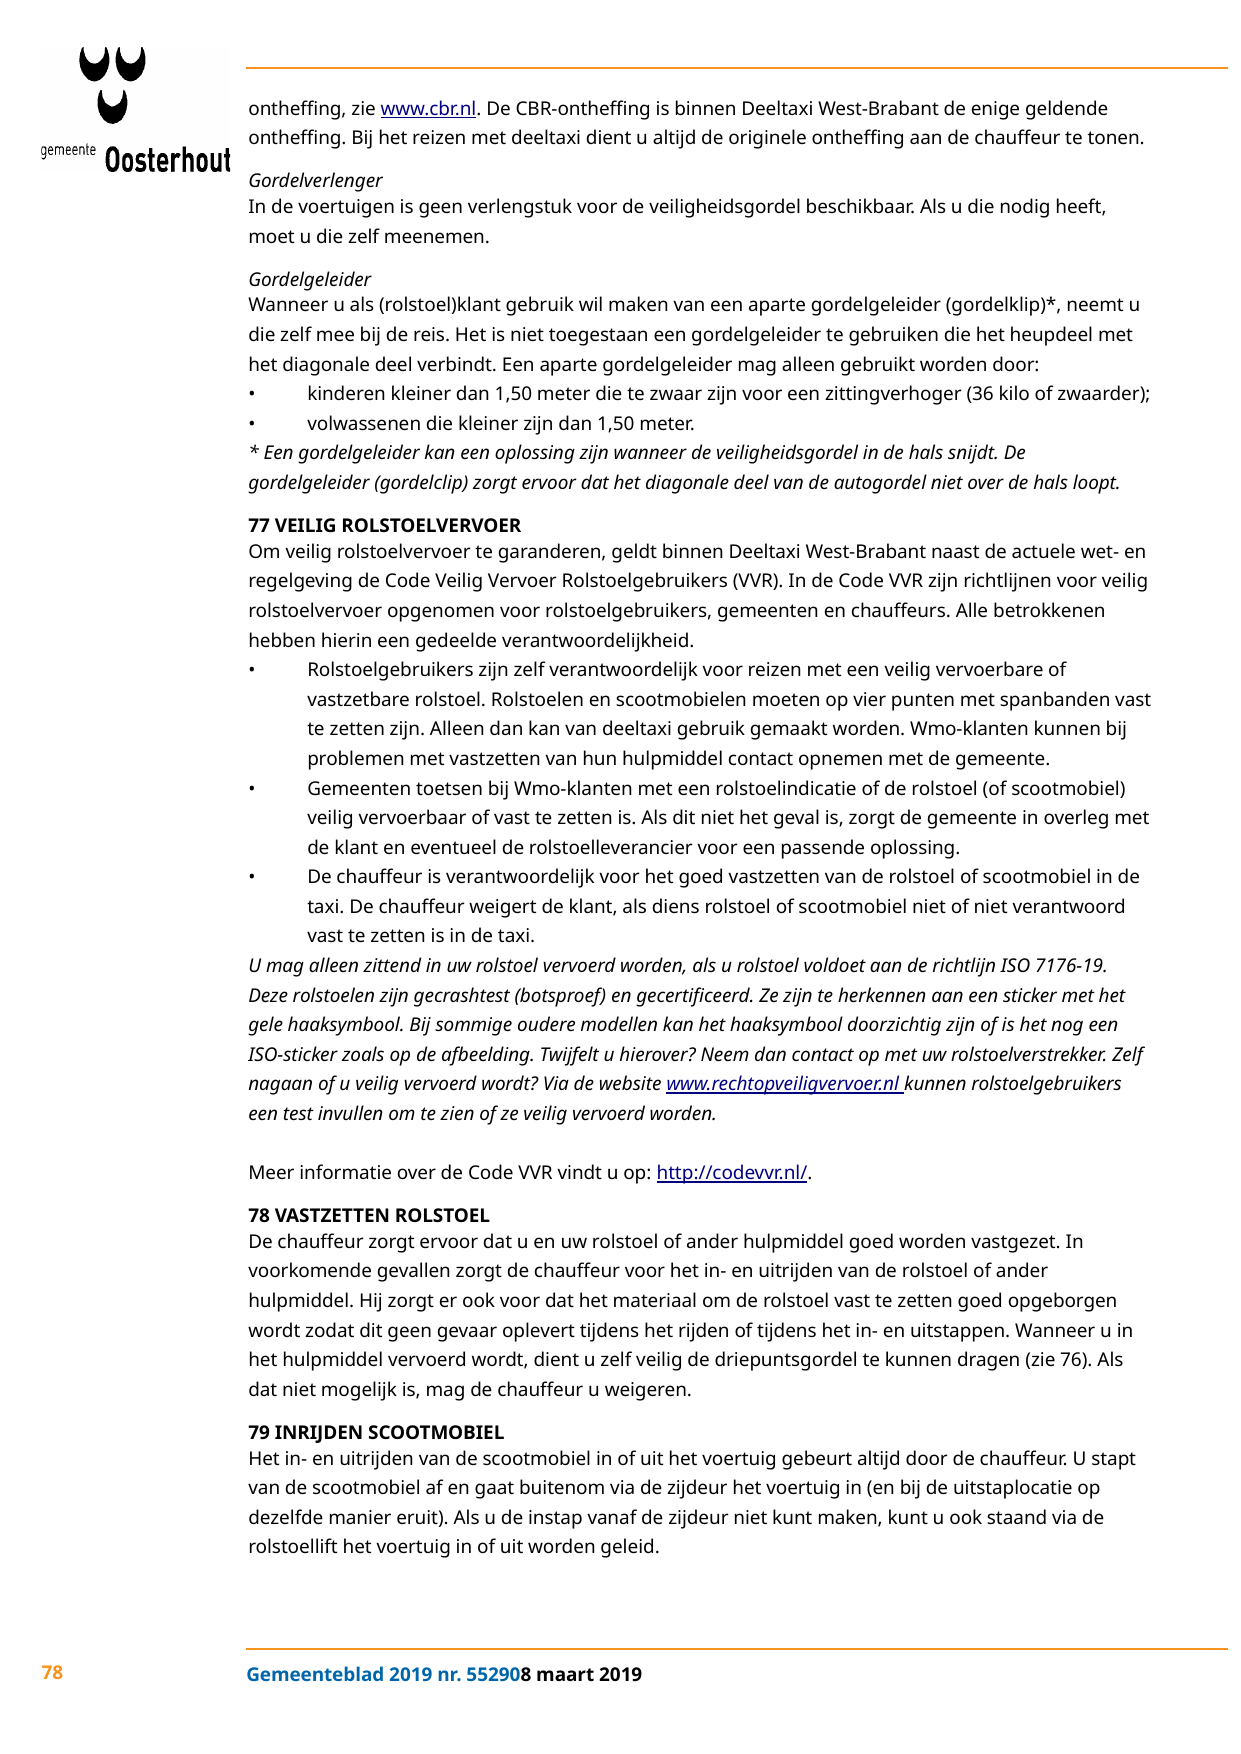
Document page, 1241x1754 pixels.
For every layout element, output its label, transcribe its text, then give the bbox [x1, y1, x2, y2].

text 78 VASTZETTEN ROLSTOEL [248, 1202, 1152, 1228]
list kinderen kleiner dan 1,50 meter die te zwaar zijn voor een zittingverhoger (36 kilo of zwaarder); [248, 380, 1152, 406]
text De chauffeur zorgt ervoor dat u en uw rolstoel of ander hulpmiddel goed worden vastgezet. In voorkomende gevallen zorgt de chauffeur voor het in- en uitrijden van de rolstoel of ander hulpmiddel. Hij zorgt er ook voor dat het materiaal om de rolstoel vast te zetten goed opgeborgen wordt zodat dit geen gevaar oplevert tijdens het rijden of tijdens het in- en uitstappen. Wanneer u in het hulpmiddel vervoerd wordt, dient u zelf veilig de driepuntsgordel te kunnen dragen (zie 76). Als dat niet mogelijk is, mag de chauffeur u weigeren. [248, 1228, 1152, 1402]
text U mag alleen zittend in uw rolstoel vervoerd worden, als u rolstoel voldoet aan de richtlijn ISO 7176-19. Deze rolstoelen zijn gecrashtest (botsproef) en gecertificeerd. Ze zijn te herkennen aan een sticker met het gele haaksymbool. Bij sommige oudere modellen kan het haaksymbool doorzichtig zijn of is het nog een ISO-sticker zoals op de afbeelding. Twijfelt u hierover? Neem dan contact op met uw rolstoelverstrekker. Zelf nagaan of u veilig vervoerd wordt? Via de website www.rechtopveiligvervoer.nl kunnen rolstoelgebruikers een test invullen om te zien of ze veilig vervoerd worden. [248, 952, 1152, 1126]
text Om veilig rolstoelvervoer te garanderen, geldt binnen Deeltaxi West-Brabant naast de actuele wet- en regelgeving de Code Veilig Vervoer Rolstoelgebruikers (VVR). In de Code VVR zijn richtlijnen voor veilig rolstoelvervoer opgenomen voor rolstoelgebruikers, gemeenten en chauffeurs. Alle betrokkenen hebben hierin een gedeelde verantwoordelijkheid. [248, 538, 1152, 652]
text Meer informatie over de Code VVR vindt u op: http://codevvr.nl/. [248, 1159, 1152, 1185]
list volwassenen die kleiner zijn dan 1,50 meter. [248, 410, 1152, 436]
text * Een gordelgeleider kan een oplossing zijn wanneer de veiligheidsgordel in de hals snijdt. De gordelgeleider (gordelclip) zorgt ervoor dat het diagonale deel van de autogordel niet over de hals loopt. [248, 439, 1152, 495]
text Het in- en uitrijden van de scootmobiel in of uit het voertuig gebeurt altijd door de chauffeur. U stapt van de scootmobiel af en gaat buitenom via de zijdeur het voertuig in (en bij de uitstaplocatie op dezelfde manier eruit). Als u de instap vanaf de zijdeur niet kunt maken, kunt u ook staand via de rolstoellift het voertuig in of uit worden geleid. [248, 1445, 1152, 1559]
list De chauffeur is verantwoordelijk voor het goed vastzetten van de rolstoel of scootmobiel in de taxi. De chauffeur weigert de klant, als diens rolstoel of scootmobiel niet of niet verantwoord vast te zetten is in de taxi. [248, 863, 1152, 948]
picture [41, 47, 231, 172]
text Wanneer u als (rolstoel)klant gebruik wil maken van een aparte gordelgeleider (gordelklip)*, neemt u die zelf mee bij de reis. Het is niet toegestaan een gordelgeleider te gebruiken die het heupdeel met het diagonale deel verbindt. Een aparte gordelgeleider mag alleen gebruikt worden door: [248, 292, 1152, 377]
text Gordelgeleider [248, 266, 1152, 292]
text 77 VEILIG ROLSTOELVERVOER [248, 512, 1152, 538]
list Gemeenten toetsen bij Wmo-klanten met een rolstoelindicatie of de rolstoel (of scootmobiel) veilig vervoerbaar of vast te zetten is. Als dit niet het geval is, zorgt de gemeente in overleg met de klant en eventueel de rolstoelleverancier voor een passende oplossing. [248, 775, 1152, 859]
text 79 INRIJDEN SCOOTMOBIEL [248, 1419, 1152, 1445]
text ontheffing, zie www.cbr.nl. De CBR-ontheffing is binnen Deeltaxi West-Brabant de enige geldende ontheffing. Bij het reizen met deeltaxi dient u altijd de originele ontheffing aan de chauffeur te tonen. [248, 95, 1152, 150]
text Gordelverlenger [248, 167, 1152, 193]
text In de voertuigen is geen verlengstuk voor de veiligheidsgordel beschikbaar. Als u die nodig heeft, moet u die zelf meenemen. [248, 193, 1152, 248]
list Rolstoelgebruikers zijn zelf verantwoordelijk voor reizen met een veilig vervoerbare of vastzetbare rolstoel. Rolstoelen en scootmobielen moeten op vier punten met spanbanden vast te zetten zijn. Alleen dan kan van deeltaxi gebruik gemaakt worden. Wmo-klanten kunnen bij problemen met vastzetten van hun hulpmiddel contact opnemen met de gemeente. [248, 656, 1152, 771]
